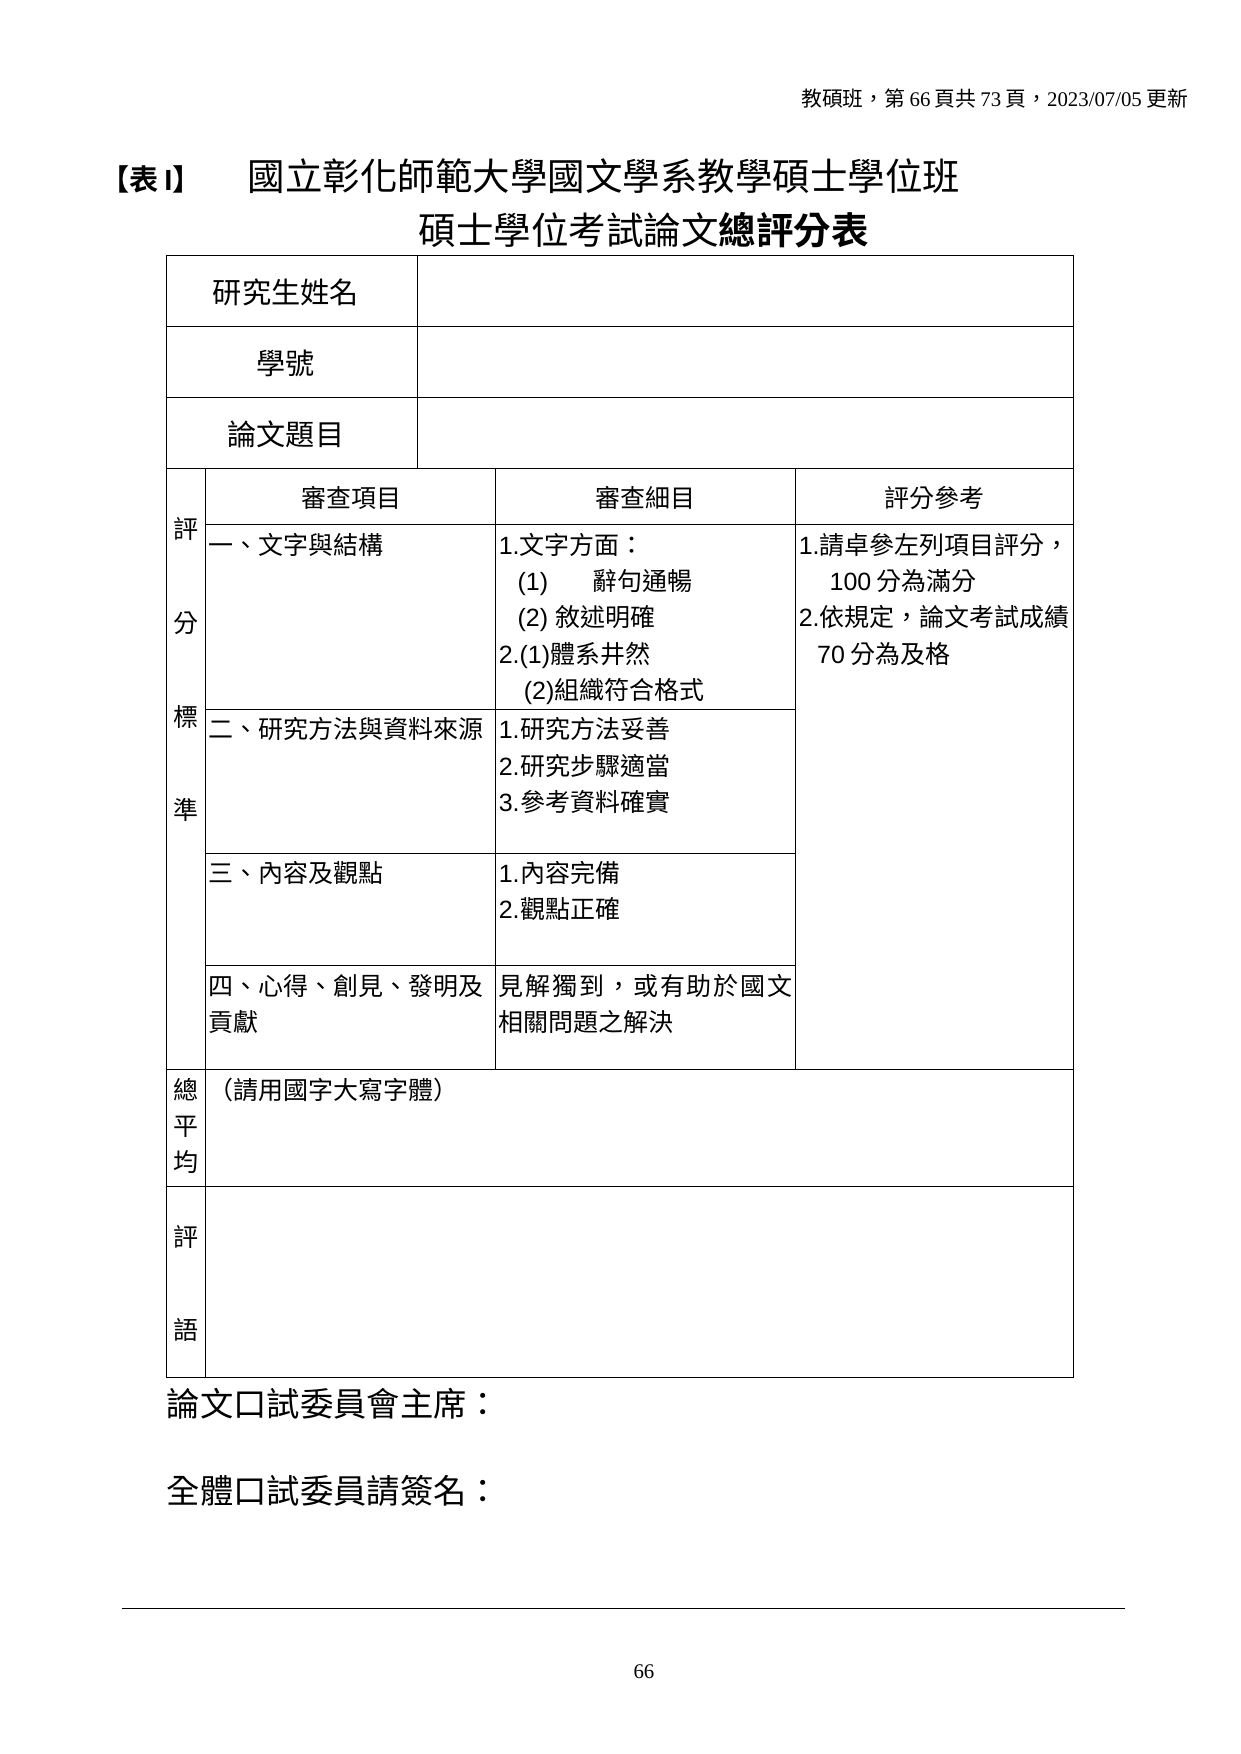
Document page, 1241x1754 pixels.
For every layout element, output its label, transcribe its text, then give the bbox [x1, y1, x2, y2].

table_cell 研究方法妥善 研究步驟適當 參考資料確實 [496, 710, 795, 853]
table_cell [796, 1070, 1073, 1186]
table_cell 評 語 [167, 1187, 205, 1377]
table_header 研究生姓名 [167, 256, 417, 326]
table_cell 二、研究方法與資料來源 [206, 710, 495, 853]
text 論文口試委員會主席： [100, 1378, 1187, 1426]
text 全體口試委員請簽名： [100, 1465, 1187, 1513]
table_cell （請用國字大寫字體） [206, 1070, 796, 1186]
table_cell [418, 327, 1073, 397]
table_cell 總平均 [167, 1070, 205, 1186]
table_header [418, 256, 1073, 326]
table_cell 評分參考 [796, 469, 1073, 524]
table_cell 審查項目 [206, 469, 495, 524]
text 碩士學位考試論文總評分表 [100, 201, 1187, 255]
table_cell 內容完備 觀點正確 [496, 854, 795, 965]
table_cell 論文題目 [167, 398, 417, 467]
table_cell 一、文字與結構 [206, 525, 495, 709]
table_cell 四、心得、創見、發明及貢獻 [206, 966, 495, 1069]
table_cell 三、內容及觀點 [206, 854, 495, 965]
table_cell [206, 1187, 1073, 1377]
table_cell 1.文字方面： 辭句通暢 敘述明確 2.(1)體系井然 (2)組織符合格式 [496, 525, 795, 709]
table_cell 學號 [167, 327, 417, 397]
table_cell 評 分 標 準 [167, 469, 205, 1069]
table_cell [418, 398, 1073, 467]
table_cell 1.請卓參左列項目評分， 100分為滿分 2.依規定，論文考試成績70分為及格 [796, 525, 1073, 1069]
text 【表I】 國立彰化師範大學國文學系教學碩士學位班 [100, 146, 1187, 201]
table_cell 審查細目 [496, 469, 795, 524]
table_cell 見解獨到，或有助於國文相關問題之解決 [496, 966, 795, 1069]
